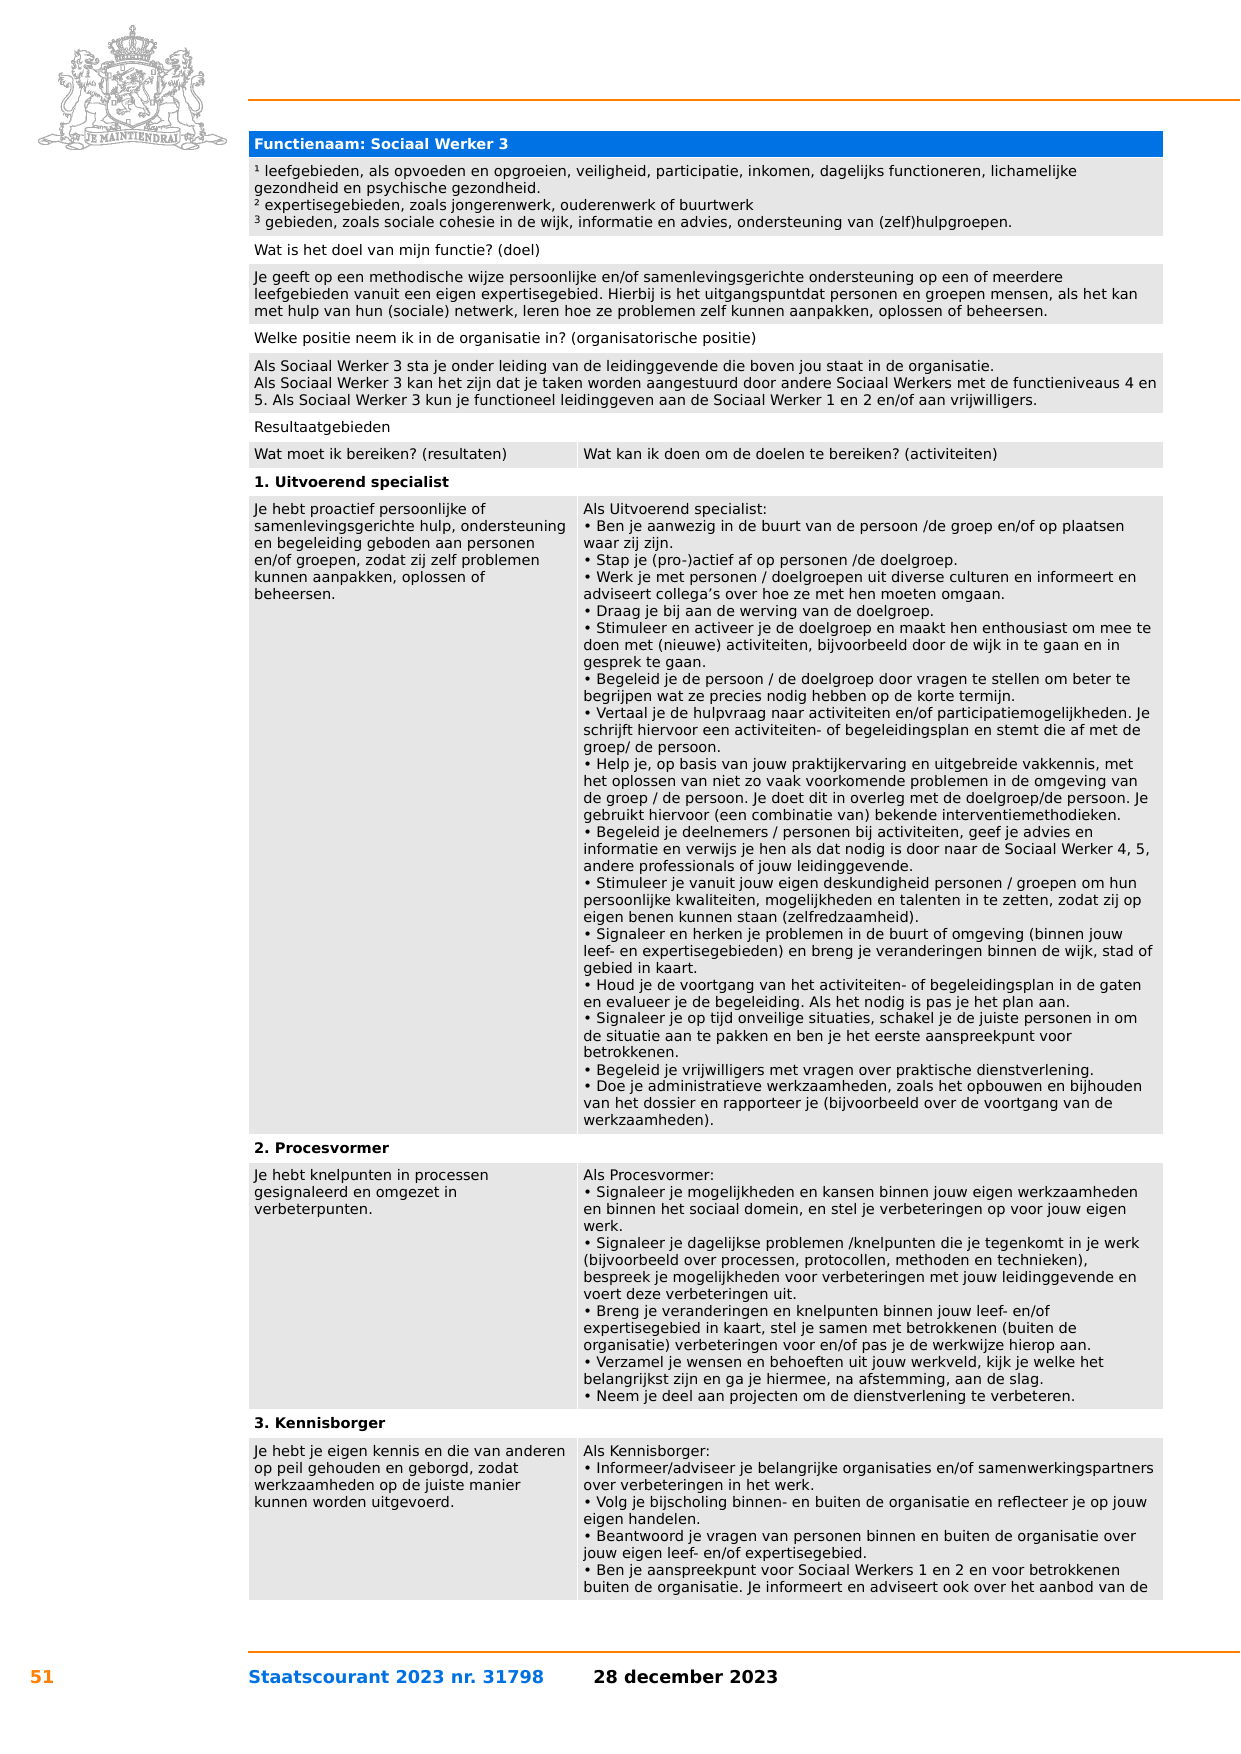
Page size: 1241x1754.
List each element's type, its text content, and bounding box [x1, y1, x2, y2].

table_cell ¹ leefgebieden, als opvoeden en opgroeien, veiligheid, participatie, inkomen, dagelijks functioneren, lichamelijke gezondheid en psychische gezondheid. ² expertisegebieden, zoals jongerenwerk, ouderenwerk of buurtwerk 3 gebieden, zoals sociale cohesie in de wijk, informatie en advies, ondersteuning van (zelf)hulpgroepen. [249, 158, 1163, 236]
table_cell 2. Procesvormer [249, 1135, 1163, 1161]
table_cell Wat moet ik bereiken? (resultaten) [249, 442, 577, 468]
table_cell Resultaatgebieden [249, 414, 1163, 441]
table_cell Je hebt knelpunten in processen gesignaleerd en omgezet in verbeterpunten. [249, 1163, 577, 1409]
table_cell Als Kennisborger: • Informeer/adviseer je belangrijke organisaties en/of samenwerkingspartners over verbeteringen in het werk. • Volg je bijscholing binnen- en buiten de organisatie en reflecteer je op jouw eigen handelen. • Beantwoord je vragen van personen binnen en buiten de organisatie over jouw eigen leef- en/of expertisegebied. • Ben je aanspreekpunt voor Sociaal Werkers 1 en 2 en voor betrokkenen buiten de organisatie. Je informeert en adviseert ook over het aanbod van de [578, 1438, 1163, 1600]
table_cell Als Sociaal Werker 3 sta je onder leiding van de leidinggevende die boven jou staat in de organisatie. Als Sociaal Werker 3 kan het zijn dat je taken worden aangestuurd door andere Sociaal Werkers met de functieniveaus 4 en 5. Als Sociaal Werker 3 kun je functioneel leidinggeven aan de Sociaal Werker 1 en 2 en/of aan vrijwilligers. [249, 353, 1163, 413]
table_header Functienaam: Sociaal Werker 3 [249, 131, 1163, 157]
table_cell 3. Kennisborger [249, 1411, 1163, 1437]
table_cell Je geeft op een methodische wijze persoonlijke en/of samenlevingsgerichte ondersteuning op een of meerdere leefgebieden vanuit een eigen expertisegebied. Hierbij is het uitgangspuntdat personen en groepen mensen, als het kan met hulp van hun (sociale) netwerk, leren hoe ze problemen zelf kunnen aanpakken, oplossen of beheersen. [249, 264, 1163, 324]
table_cell Welke positie neem ik in de organisatie in? (organisatorische positie) [249, 325, 1163, 352]
table_cell Als Procesvormer: • Signaleer je mogelijkheden en kansen binnen jouw eigen werkzaamheden en binnen het sociaal domein, en stel je verbeteringen op voor jouw eigen werk. • Signaleer je dagelijkse problemen /knelpunten die je tegenkomt in je werk (bijvoorbeeld over processen, protocollen, methoden en technieken), bespreek je mogelijkheden voor verbeteringen met jouw leidinggevende en voert deze verbeteringen uit. • Breng je veranderingen en knelpunten binnen jouw leef- en/of expertisegebied in kaart, stel je samen met betrokkenen (buiten de organisatie) verbeteringen voor en/of pas je de werkwijze hierop aan. • Verzamel je wensen en behoeften uit jouw werkveld, kijk je welke het belangrijkst zijn en ga je hiermee, na afstemming, aan de slag. • Neem je deel aan projecten om de dienstverlening te verbeteren. [578, 1163, 1163, 1409]
table_cell Je hebt je eigen kennis en die van anderen op peil gehouden en geborgd, zodat werkzaamheden op de juiste manier kunnen worden uitgevoerd. [249, 1438, 577, 1600]
table_cell Wat is het doel van mijn functie? (doel) [249, 237, 1163, 263]
table_cell Wat kan ik doen om de doelen te bereiken? (activiteiten) [578, 442, 1163, 468]
table_cell 1. Uitvoerend specialist [249, 469, 1163, 495]
table_cell Als Uitvoerend specialist: • Ben je aanwezig in de buurt van de persoon /de groep en/of op plaatsen waar zij zijn. • Stap je (pro-)actief af op personen /de doelgroep. • Werk je met personen / doelgroepen uit diverse culturen en informeert en adviseert collega’s over hoe ze met hen moeten omgaan. • Draag je bij aan de werving van de doelgroep. • Stimuleer en activeer je de doelgroep en maakt hen enthousiast om mee te doen met (nieuwe) activiteiten, bijvoorbeeld door de wijk in te gaan en in gesprek te gaan. • Begeleid je de persoon / de doelgroep door vragen te stellen om beter te begrijpen wat ze precies nodig hebben op de korte termijn. • Vertaal je de hulpvraag naar activiteiten en/of participatiemogelijkheden. Je schrijft hiervoor een activiteiten- of begeleidingsplan en stemt die af met de groep/ de persoon. • Help je, op basis van jouw praktijkervaring en uitgebreide vakkennis, met het oplossen van niet zo vaak voorkomende problemen in de omgeving van de groep / de persoon. Je doet dit in overleg met de doelgroep/de persoon. Je gebruikt hiervoor (een combinatie van) bekende interventiemethodieken. • Begeleid je deelnemers / personen bij activiteiten, geef je advies en informatie en verwijs je hen als dat nodig is door naar de Sociaal Werker 4, 5, andere professionals of jouw leidinggevende. • Stimuleer je vanuit jouw eigen deskundigheid personen / groepen om hun persoonlijke kwaliteiten, mogelijkheden en talenten in te zetten, zodat zij op eigen benen kunnen staan (zelfredzaamheid). • Signaleer en herken je problemen in de buurt of omgeving (binnen jouw leef- en expertisegebieden) en breng je veranderingen binnen de wijk, stad of gebied in kaart. • Houd je de voortgang van het activiteiten- of begeleidingsplan in de gaten en evalueer je de begeleiding. Als het nodig is pas je het plan aan. • Signaleer je op tijd onveilige situaties, schakel je de juiste personen in om de situatie aan te pakken en ben je het eerste aanspreekpunt voor betrokkenen. • Begeleid je vrijwilligers met vragen over praktische dienstverlening. • Doe je administratieve werkzaamheden, zoals het opbouwen en bijhouden van het dossier en rapporteer je (bijvoorbeeld over de voortgang van de werkzaamheden). [578, 496, 1163, 1134]
table_cell Je hebt proactief persoonlijke of samenlevingsgerichte hulp, ondersteuning en begeleiding geboden aan personen en/of groepen, zodat zij zelf problemen kunnen aanpakken, oplossen of beheersen. [249, 496, 577, 1134]
picture [38, 25, 227, 150]
